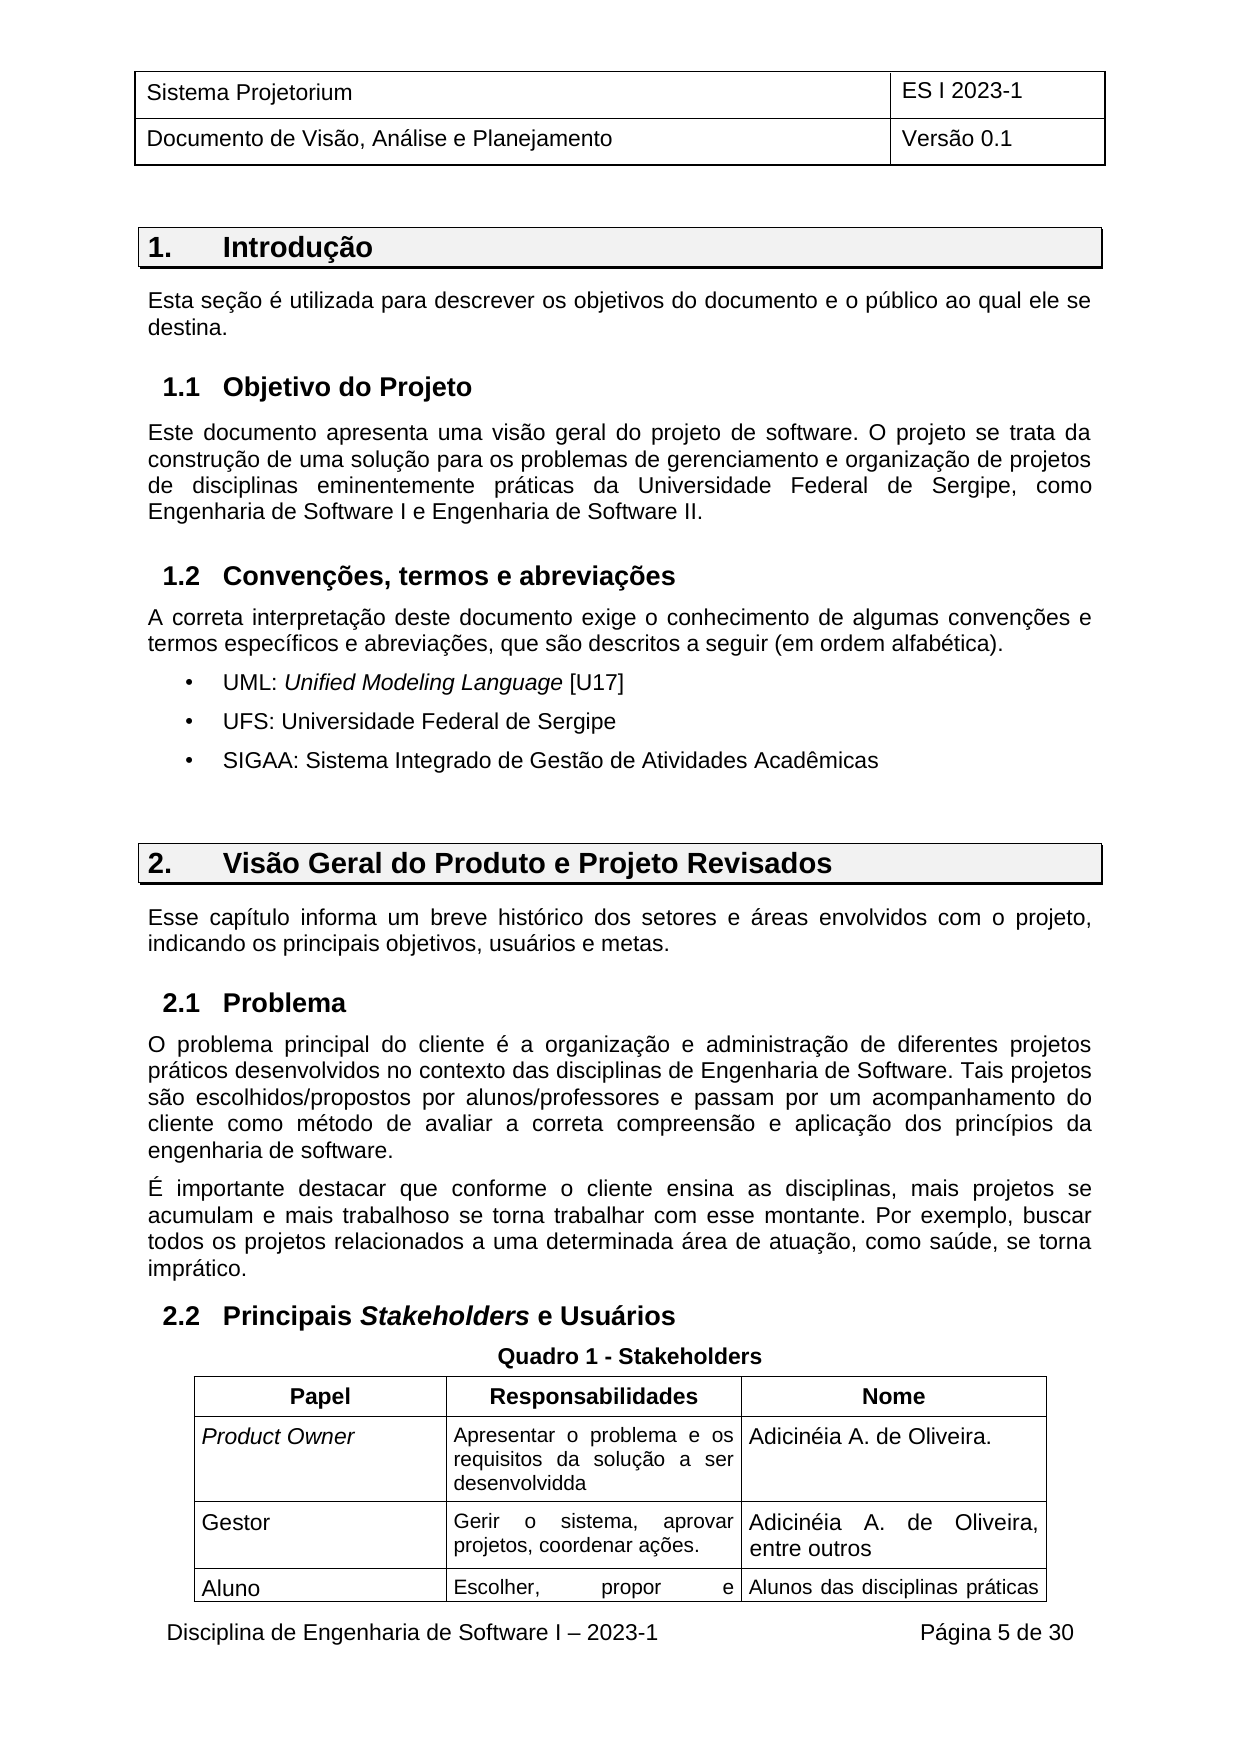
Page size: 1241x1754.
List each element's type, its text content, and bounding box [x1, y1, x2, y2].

table_cell Apresentar o problema e os requisitos da solução a ser desenvolvidda [447, 1417, 741, 1501]
list SIGAA: Sistema Integrado de Gestão de Atividades Acadêmicas [185, 747, 1092, 773]
text Este documento apresenta uma visão geral do projeto de software. O projeto se trata da construção de uma solução para os problemas de gerenciamento e organização de projetos de disciplinas eminentemente práticas da Universidade Federal de Sergipe, como Engenharia de Software I e Engenharia de Software II. [148, 419, 1092, 525]
text Quadro 1 - Stakeholders [148, 1343, 1112, 1370]
list UML: Unified Modeling Language [U17] [185, 669, 1092, 695]
table_header Responsabilidades [447, 1377, 741, 1416]
text Esse capítulo informa um breve histórico dos setores e áreas envolvidos com o projeto, indicando os principais objetivos, usuários e metas. [148, 903, 1092, 956]
table_cell Product Owner [195, 1417, 446, 1501]
subtitle Introdução [139, 228, 1101, 266]
table_cell Gerir o sistema, aprovar projetos, coordenar ações. [447, 1502, 741, 1567]
table_header Nome [742, 1377, 1046, 1416]
text A correta interpretação deste documento exige o conhecimento de algumas convenções e termos específicos e abreviações, que são descritos a seguir (em ordem alfabética). [148, 604, 1092, 657]
subtitle Convenções, termos e abreviações [162, 560, 1092, 591]
table_cell Aluno [195, 1569, 446, 1601]
table_cell Alunos das disciplinas práticas [742, 1569, 1046, 1601]
text Esta seção é utilizada para descrever os objetivos do documento e o público ao qual ele se destina. [148, 287, 1092, 340]
table_cell Gestor [195, 1502, 446, 1567]
table_cell Adicinéia A. de Oliveira. [742, 1417, 1046, 1501]
subtitle Objetivo do Projeto [162, 371, 1092, 403]
subtitle Principais Stakeholders e Usuários [162, 1299, 1092, 1331]
table_cell Adicinéia A. de Oliveira, entre outros [742, 1502, 1046, 1567]
table_cell Escolher, propor e [447, 1569, 741, 1601]
list UFS: Universidade Federal de Sergipe [185, 708, 1092, 734]
subtitle Problema [162, 987, 1092, 1019]
text É importante destacar que conforme o cliente ensina as disciplinas, mais projetos se acumulam e mais trabalhoso se torna trabalhar com esse montante. Por exemplo, buscar todos os projetos relacionados a uma determinada área de atuação, como saúde, se torna imprático. [148, 1175, 1092, 1281]
text O problema principal do cliente é a organização e administração de diferentes projetos práticos desenvolvidos no contexto das disciplinas de Engenharia de Software. Tais projetos são escolhidos/propostos por alunos/professores e passam por um acompanhamento do cliente como método de avaliar a correta compreensão e aplicação dos princípios da engenharia de software. [148, 1031, 1092, 1163]
subtitle Visão Geral do Produto e Projeto Revisados [139, 844, 1101, 882]
table_header Papel [195, 1377, 446, 1416]
